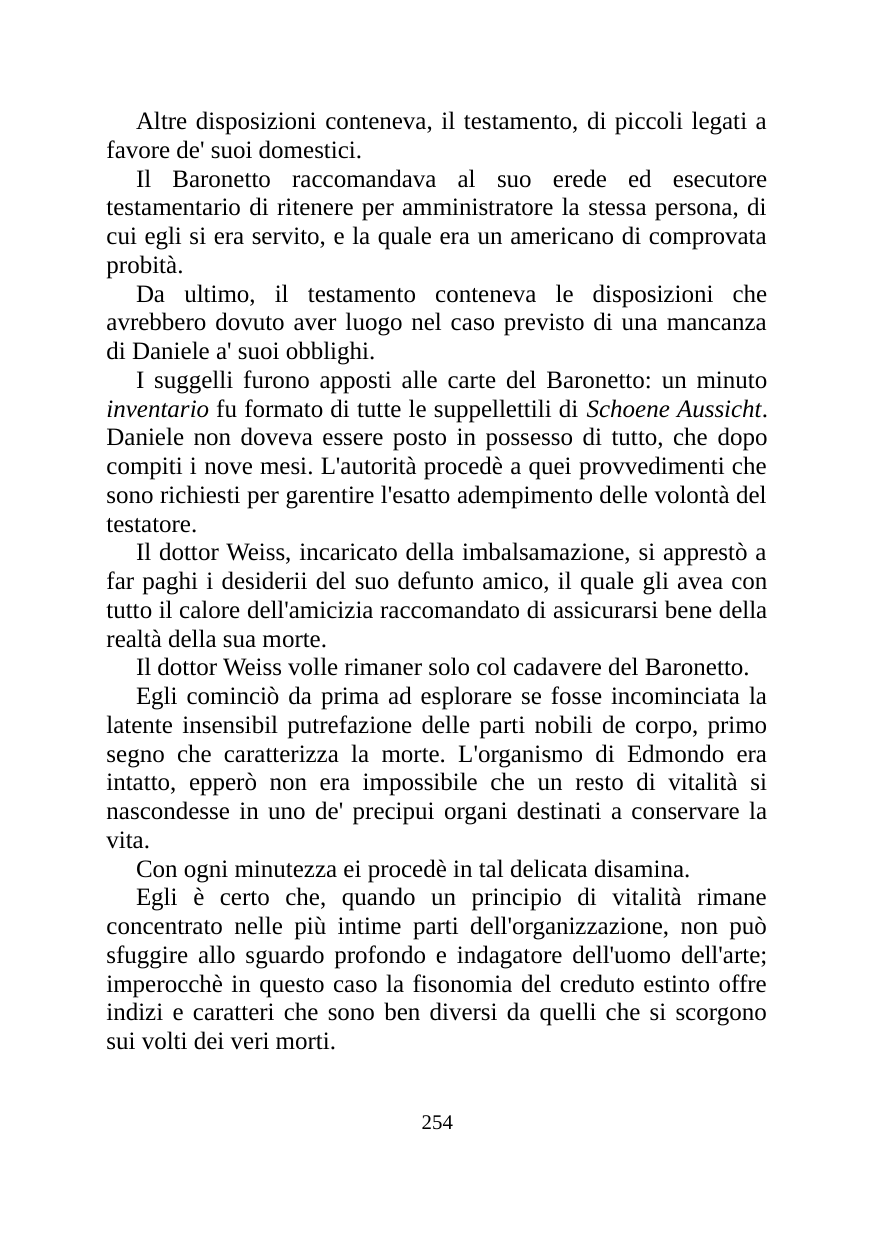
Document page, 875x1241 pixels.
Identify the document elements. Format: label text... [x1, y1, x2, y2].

text Altre disposizioni conteneva, il testamento, di piccoli legati a favore de' suoi domestici. [106, 106, 768, 164]
text Egli è certo che, quando un principio di vitalità rimane concentrato nelle più intime parti dell'organizzazione, non può sfuggire allo sguardo profondo e indagatore dell'uomo dell'arte; imperocchè in questo caso la fisonomia del creduto estinto offre indizi e caratteri che sono ben diversi da quelli che si scorgono sui volti dei veri morti. [106, 882, 768, 1055]
text Il Baronetto raccomandava al suo erede ed esecutore testamentario di ritenere per amministratore la stessa persona, di cui egli si era servito, e la quale era un americano di comprovata probità. [106, 164, 768, 279]
text Il dottor Weiss, incaricato della imbalsamazione, si apprestò a far paghi i desiderii del suo defunto amico, il quale gli avea con tutto il calore dell'amicizia raccomandato di assicurarsi bene della realtà della sua morte. [106, 537, 768, 652]
text Il dottor Weiss volle rimaner solo col cadavere del Baronetto. [106, 652, 768, 681]
text I suggelli furono apposti alle carte del Baronetto: un minuto inventario fu formato di tutte le suppellettili di Schoene Aussicht. Daniele non doveva essere posto in possesso di tutto, che dopo compiti i nove mesi. L'autorità procedè a quei provvedimenti che sono richiesti per garentire l'esatto adempimento delle volontà del testatore. [106, 365, 768, 537]
text Da ultimo, il testamento conteneva le disposizioni che avrebbero dovuto aver luogo nel caso previsto di una mancanza di Daniele a' suoi obblighi. [106, 279, 768, 365]
text Egli cominciò da prima ad esplorare se fosse incominciata la latente insensibil putrefazione delle parti nobili de corpo, primo segno che caratterizza la morte. L'organismo di Edmondo era intatto, epperò non era impossibile che un resto di vitalità si nascondesse in uno de' precipui organi destinati a conservare la vita. [106, 681, 768, 854]
text Con ogni minutezza ei procedè in tal delicata disamina. [106, 854, 768, 882]
